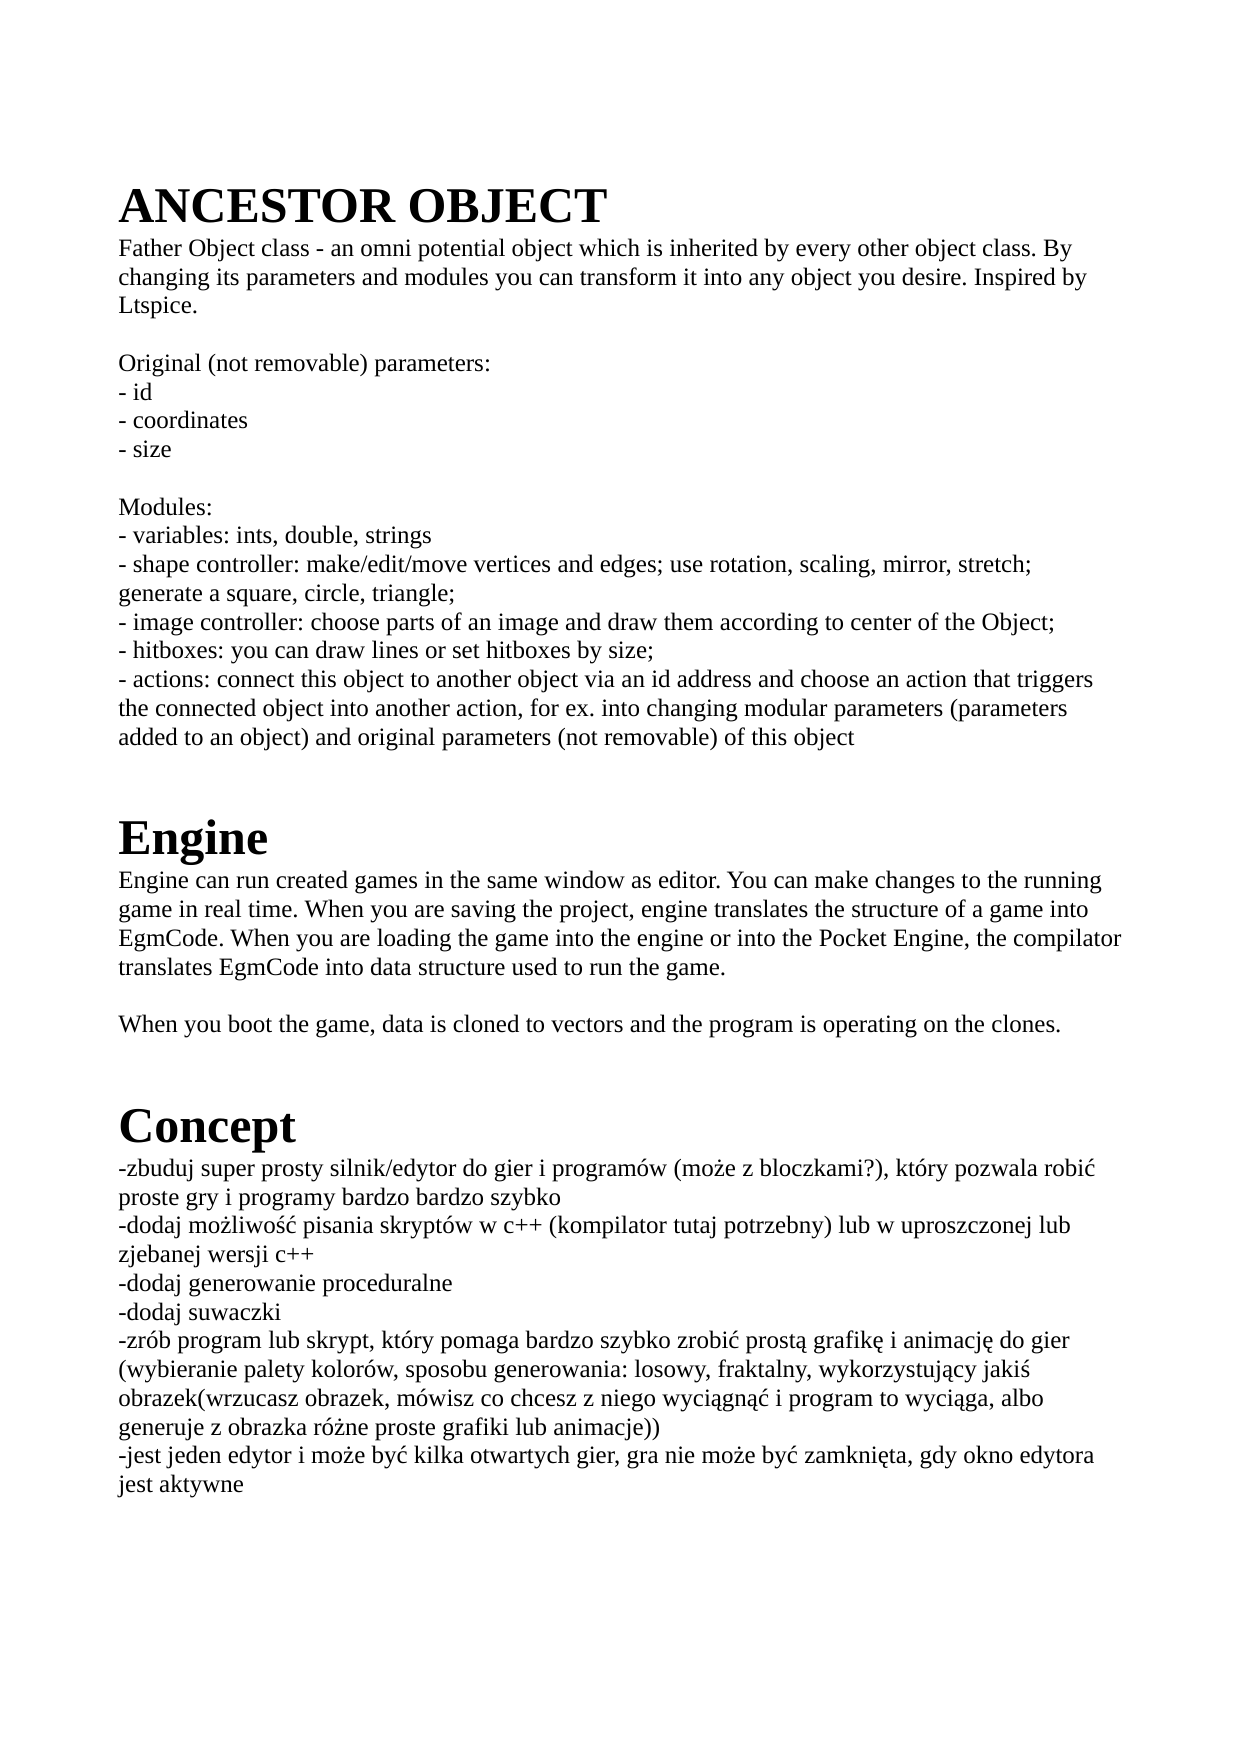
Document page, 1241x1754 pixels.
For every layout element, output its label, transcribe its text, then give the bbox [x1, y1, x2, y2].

text - variables: ints, double, strings [118, 521, 1122, 549]
text -zrób program lub skrypt, który pomaga bardzo szybko zrobić prostą grafikę i animację do gier (wybieranie palety kolorów, sposobu generowania: losowy, fraktalny, wykorzystujący jakiś obrazek(wrzucasz obrazek, mówisz co chcesz z niego wyciągnąć i program to wyciąga, albo generuje z obrazka różne proste grafiki lub animacje)) [118, 1326, 1122, 1441]
text Original (not removable) parameters: [118, 348, 1122, 377]
text - size [118, 434, 1122, 463]
text - coordinates [118, 406, 1122, 434]
text Father Object class - an omni potential object which is inherited by every other object class. By changing its parameters and modules you can transform it into any object you desire. Inspired by Ltspice. [118, 233, 1122, 319]
text -dodaj suwaczki [118, 1297, 1122, 1326]
text Engine [118, 808, 1122, 866]
text -dodaj generowanie proceduralne [118, 1268, 1122, 1297]
text ANCESTOR OBJECT [118, 176, 1122, 233]
text - image controller: choose parts of an image and draw them according to center of the Object; [118, 607, 1122, 636]
text Engine can run created games in the same window as editor. You can make changes to the running game in real time. When you are saving the project, engine translates the structure of a game into EgmCode. When you are loading the game into the engine or into the Pocket Engine, the compilator translates EgmCode into data structure used to run the game. [118, 866, 1122, 981]
text -jest jeden edytor i może być kilka otwartych gier, gra nie może być zamknięta, gdy okno edytora jest aktywne [118, 1441, 1122, 1498]
text Modules: [118, 492, 1122, 521]
text Concept [118, 1096, 1122, 1153]
text -zbuduj super prosty silnik/edytor do gier i programów (może z bloczkami?), który pozwala robić proste gry i programy bardzo bardzo szybko [118, 1153, 1122, 1211]
text - actions: connect this object to another object via an id address and choose an action that triggers the connected object into another action, for ex. into changing modular parameters (parameters added to an object) and original parameters (not removable) of this object [118, 664, 1122, 751]
text -dodaj możliwość pisania skryptów w c++ (kompilator tutaj potrzebny) lub w uproszczonej lub zjebanej wersji c++ [118, 1211, 1122, 1268]
text - hitboxes: you can draw lines or set hitboxes by size; [118, 636, 1122, 664]
text - shape controller: make/edit/move vertices and edges; use rotation, scaling, mirror, stretch; generate a square, circle, triangle; [118, 549, 1122, 607]
text - id [118, 377, 1122, 406]
text When you boot the game, data is cloned to vectors and the program is operating on the clones. [118, 1009, 1122, 1038]
